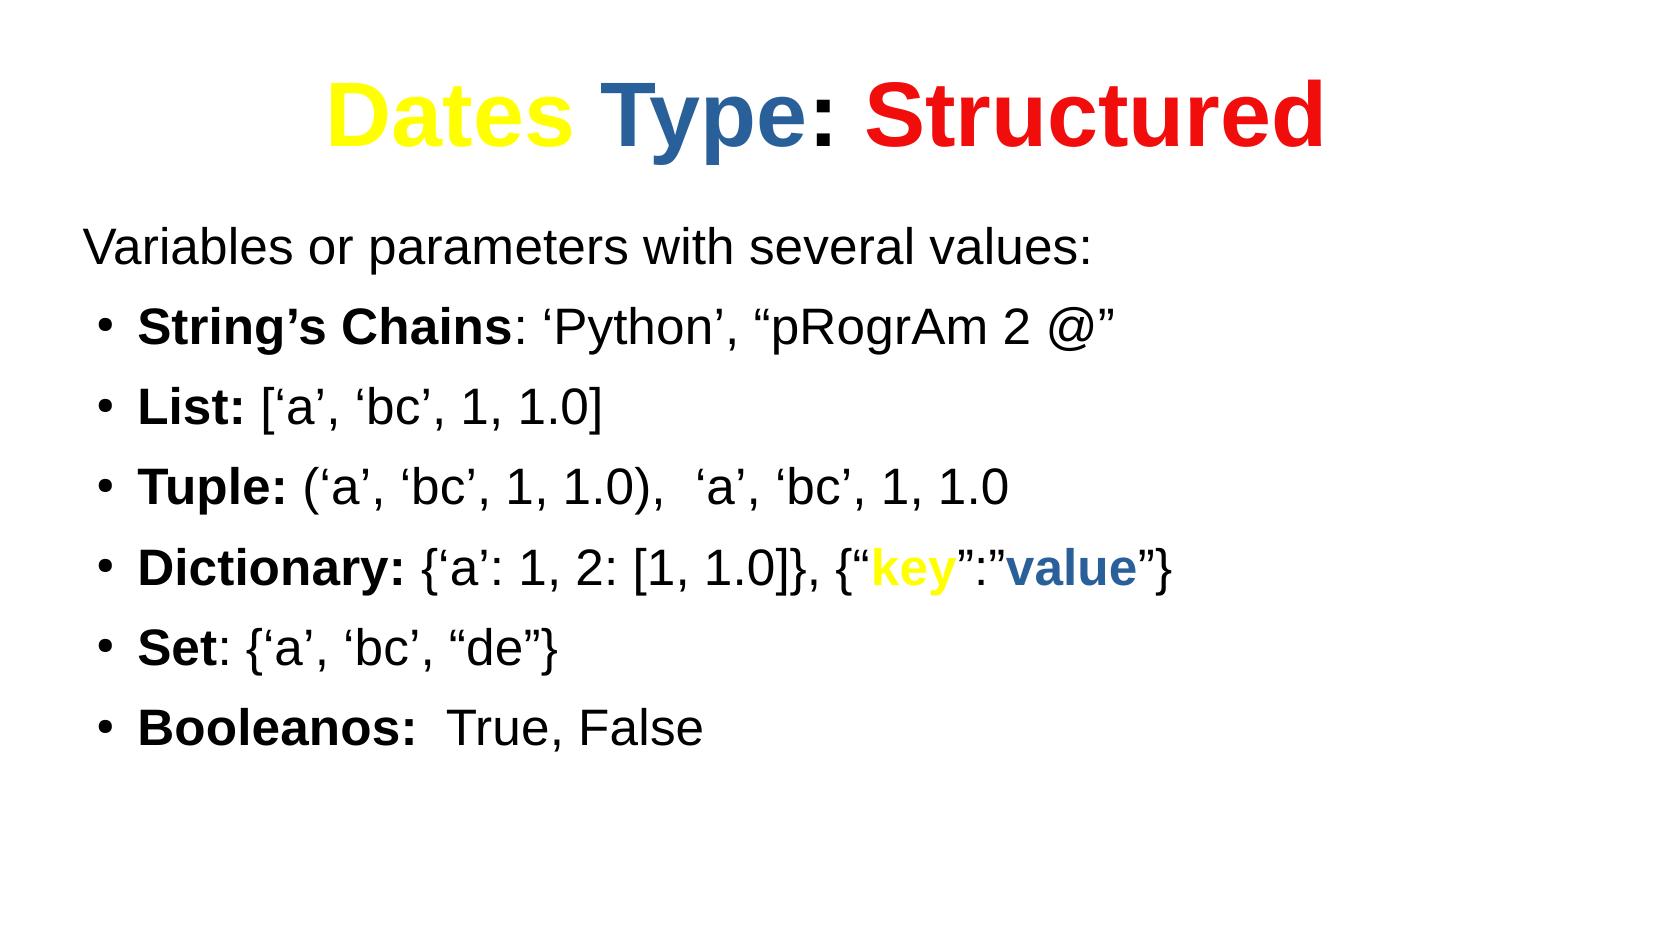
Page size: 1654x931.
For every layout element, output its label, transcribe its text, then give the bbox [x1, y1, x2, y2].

list Variables or parameters with several values: String’s Chains: ‘Python’, “pRogrAm 2 @” List: [‘a’, ‘bc’, 1, 1.0] Tuple: (‘a’, ‘bc’, 1, 1.0), ‘a’, ‘bc’, 1, 1.0 Dictionary: {‘a’: 1, 2: [1, 1.0]}, {“key”:”value”} Set: {‘a’, ‘bc’, “de”} Booleanos: True, False [82, 217, 1571, 758]
title Dates Type: Structured [82, 37, 1571, 193]
